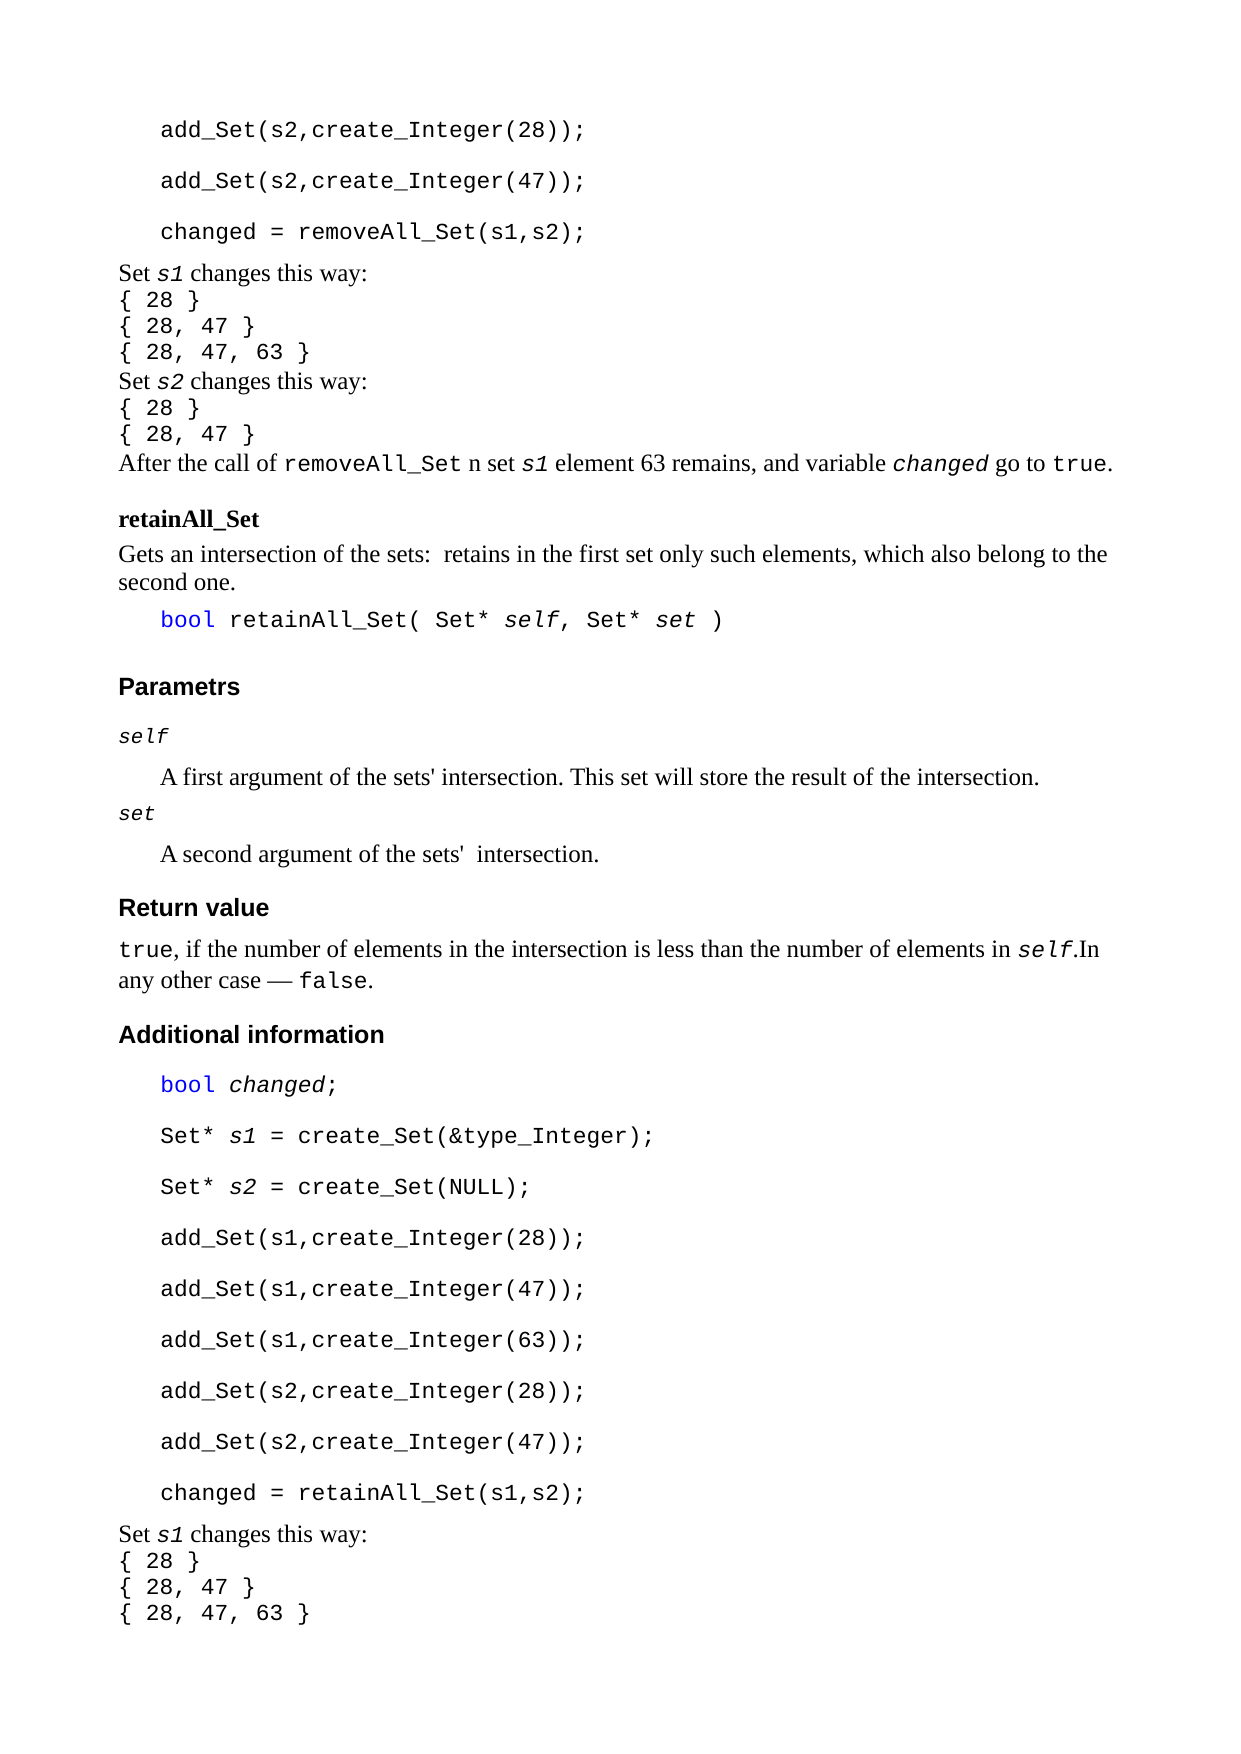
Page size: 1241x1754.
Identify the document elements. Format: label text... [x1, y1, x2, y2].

subtitle Additional information [118, 1020, 1122, 1049]
text add_Set(s1,create_Integer(47)); [160, 1277, 1122, 1303]
text A second argument of the sets' intersection. [159, 839, 1122, 868]
text Gets an intersection of the sets: retains in the first set only such elements, which also belong to the second one. [118, 539, 1122, 596]
text add_Set(s2,create_Integer(47)); [160, 169, 1122, 195]
text changed = removeAll_Set(s1,s2); [160, 220, 1122, 246]
text Set* s2 = create_Set(NULL); [160, 1176, 1122, 1201]
text { 28, 47, 63 } [118, 1602, 1122, 1628]
text set [118, 803, 1122, 827]
text add_Set(s1,create_Integer(28)); [160, 1226, 1122, 1252]
text Set s1 changes this way: [118, 258, 1122, 289]
text Set s2 changes this way: [118, 366, 1122, 397]
text { 28 } [118, 397, 1122, 423]
text { 28, 47, 63 } [118, 341, 1122, 366]
text bool retainAll_Set( Set* self, Set* set ) [160, 609, 1122, 635]
text { 28 } [118, 1550, 1122, 1576]
text { 28, 47 } [118, 423, 1122, 448]
text A first argument of the sets' intersection. This set will store the result of the intersection. [159, 762, 1122, 791]
text bool changed; [160, 1074, 1122, 1099]
text After the call of removeAll_Set n set s1 element 63 remains, and variable changed go to true. [118, 448, 1122, 479]
text { 28 } [118, 289, 1122, 314]
text changed = retainAll_Set(s1,s2); [160, 1481, 1122, 1507]
text { 28, 47 } [118, 1576, 1122, 1602]
text true, if the number of elements in the intersection is less than the number of elements in self.In any other case — false. [118, 934, 1122, 995]
text Set* s1 = create_Set(&type_Integer); [160, 1124, 1122, 1151]
subtitle Parametrs [118, 672, 1122, 701]
text add_Set(s2,create_Integer(47)); [160, 1430, 1122, 1456]
text add_Set(s2,create_Integer(28)); [160, 118, 1122, 144]
text self [118, 726, 1122, 749]
text add_Set(s1,create_Integer(63)); [160, 1328, 1122, 1354]
text { 28, 47 } [118, 314, 1122, 341]
subtitle retainAll_Set [118, 504, 1122, 532]
text Set s1 changes this way: [118, 1519, 1122, 1550]
subtitle Return value [118, 893, 1122, 922]
text add_Set(s2,create_Integer(28)); [160, 1379, 1122, 1405]
